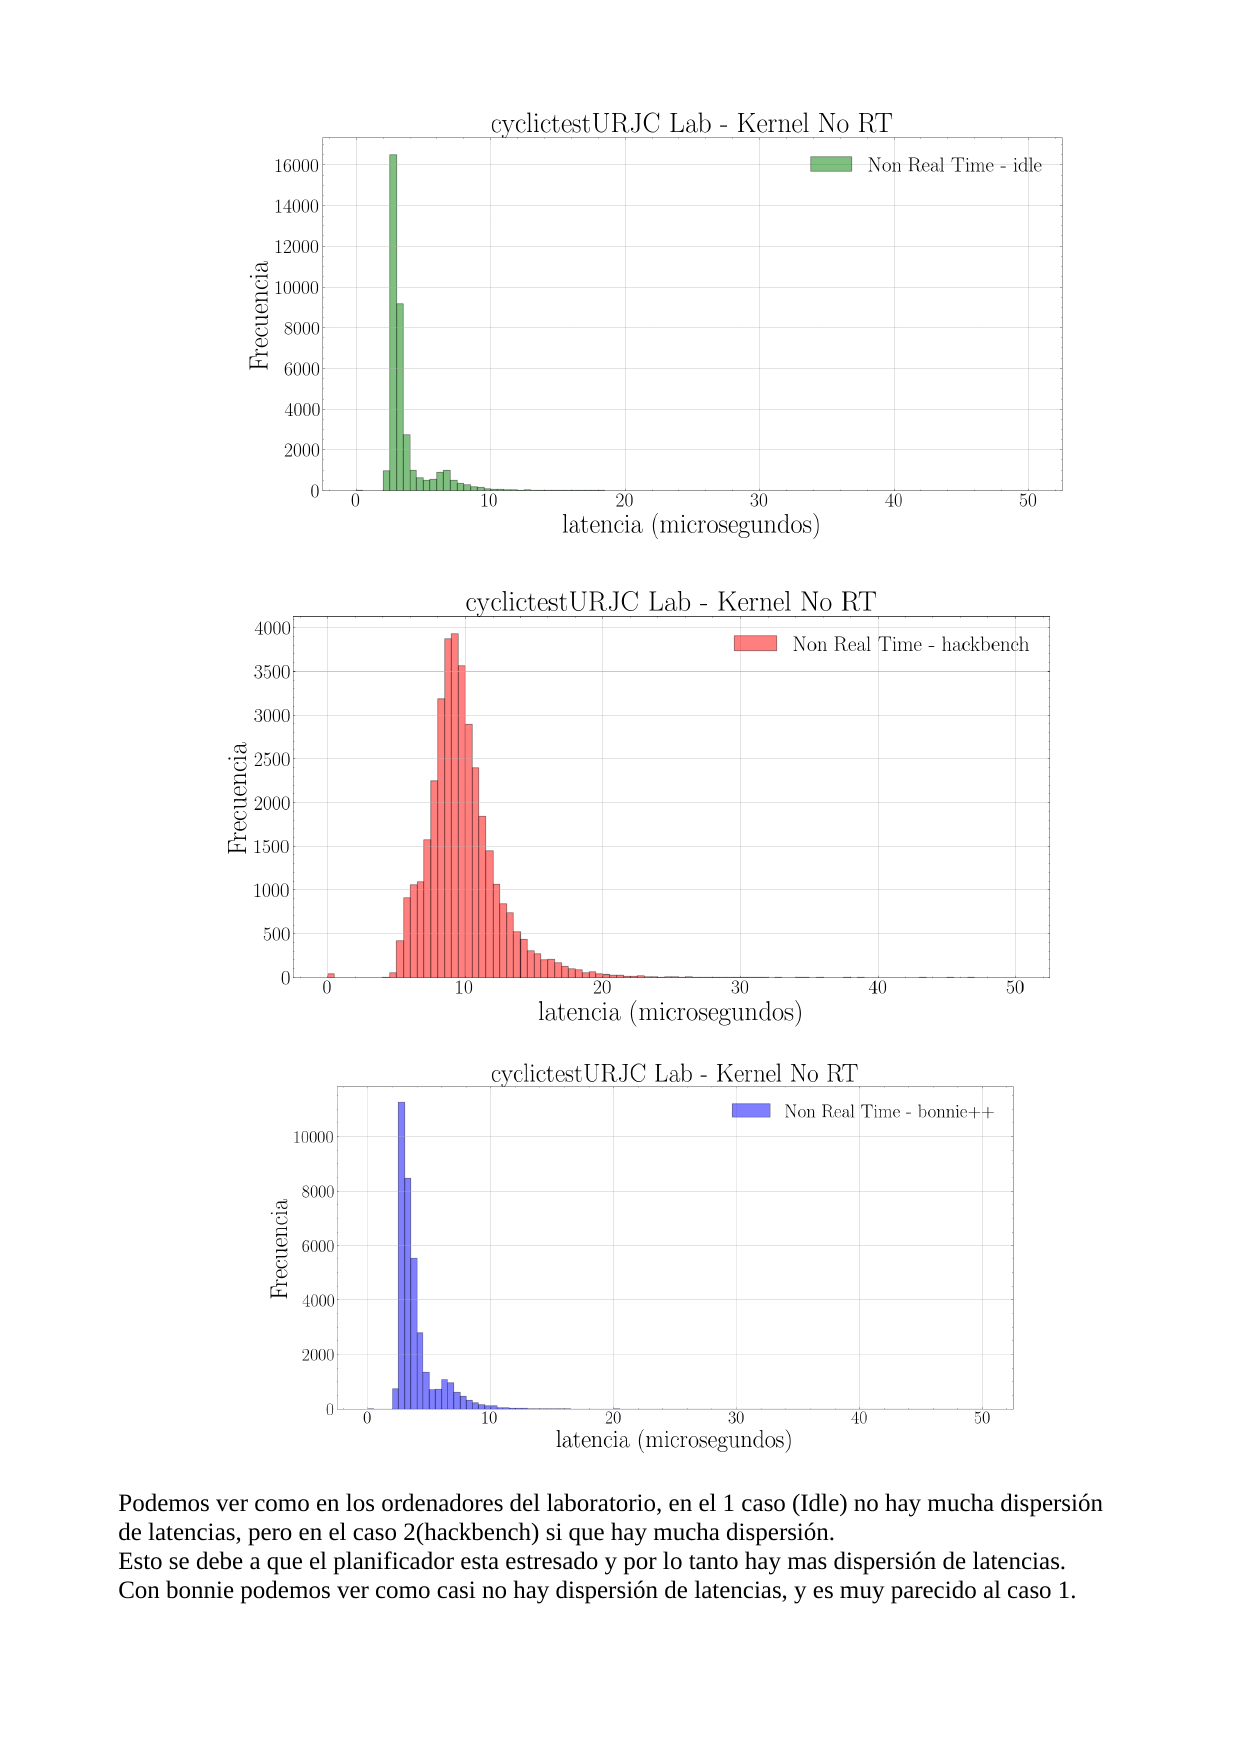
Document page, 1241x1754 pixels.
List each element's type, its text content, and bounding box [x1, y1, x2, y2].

text Esto se debe a que el planificador esta estresado y por lo tanto hay mas dispersión de latencias. [118, 1546, 1122, 1575]
text Podemos ver como en los ordenadores del laboratorio, en el 1 caso (Idle) no hay mucha dispersión de latencias, pero en el caso 2(hackbench) si que hay mucha dispersión. [118, 1488, 1122, 1546]
picture [268, 1062, 1015, 1455]
text Con bonnie podemos ver como casi no hay dispersión de latencias, y es muy parecido al caso 1. [118, 1575, 1122, 1603]
picture [247, 111, 1064, 541]
picture [225, 589, 1052, 1029]
